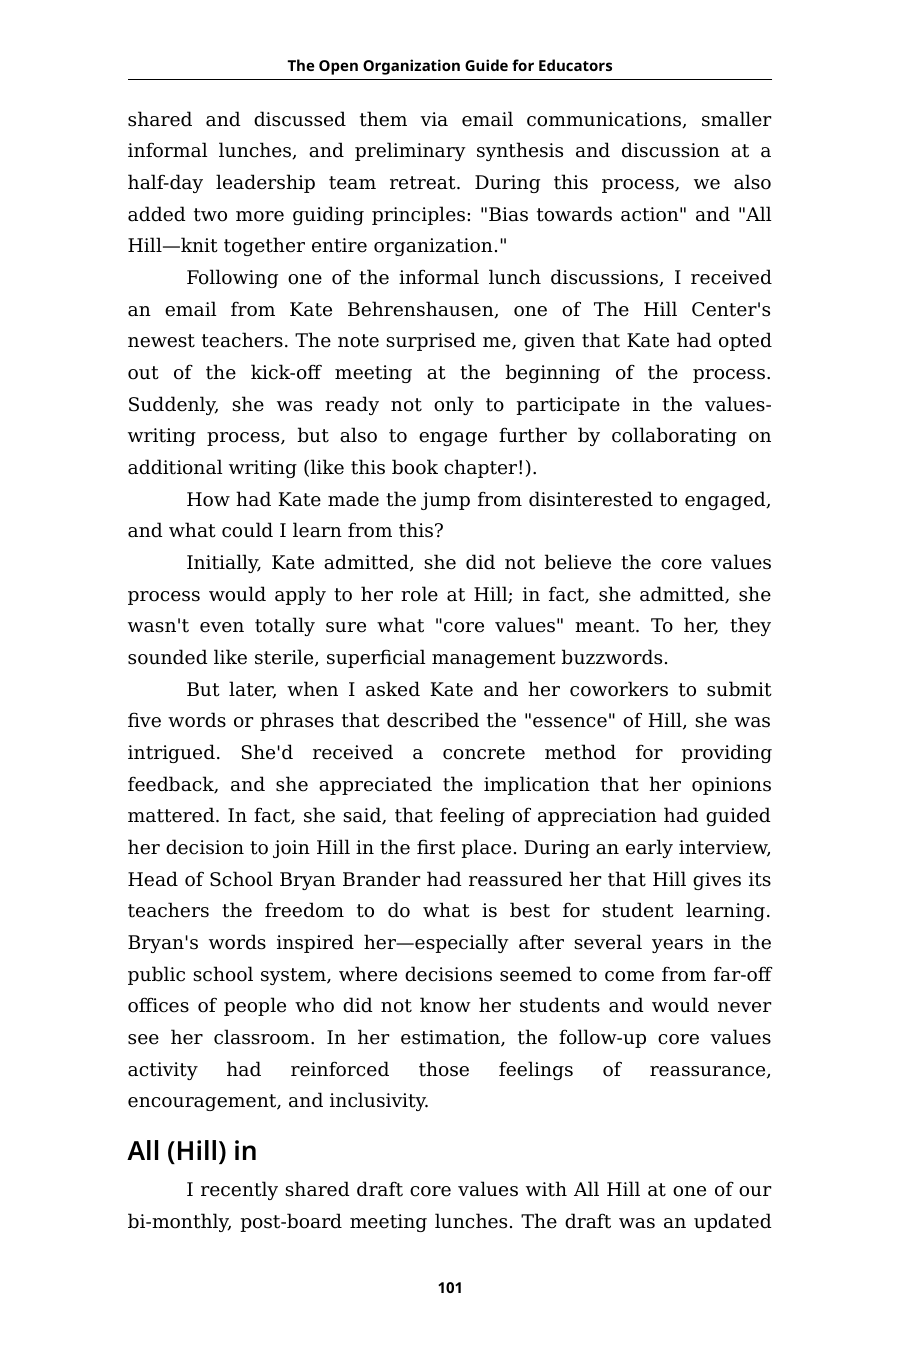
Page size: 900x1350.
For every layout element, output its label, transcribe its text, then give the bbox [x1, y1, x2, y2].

text shared and discussed them via email communications, smaller informal lunches, and preliminary synthesis and discussion at a half-day leadership team retreat. During this process, we also added two more guiding principles: "Bias towards action" and "All Hill—knit together entire organization." [127, 109, 772, 257]
text Following one of the informal lunch discussions, I received an email from Kate Behrenshausen, one of The Hill Center's newest teachers. The note surprised me, given that Kate had opted out of the kick-off meeting at the beginning of the process. Suddenly, she was ready not only to participate in the values-writing process, but also to engage further by collaborating on additional writing (like this book chapter!). [127, 267, 772, 479]
text But later, when I asked Kate and her coworkers to submit five words or phrases that described the "essence" of Hill, she was intrigued. She'd received a concrete method for providing feedback, and she appreciated the implication that her opinions mattered. In fact, she said, that feeling of appreciation had guided her decision to join Hill in the first place. During an early interview, Head of School Bryan Brander had reassured her that Hill gives its teachers the freedom to do what is best for student learning. Bryan's words inspired her—especially after several years in the public school system, where decisions seemed to come from far-off offices of people who did not know her students and would never see her classroom. In her estimation, the follow-up core values activity had reinforced those feelings of reassurance, encouragement, and inclusivity. [127, 679, 772, 1112]
text Initially, Kate admitted, she did not believe the core values process would apply to her role at Hill; in fact, she admitted, she wasn't even totally sure what "core values" meant. To her, they sounded like sterile, superficial management buzzwords. [127, 552, 772, 669]
text How had Kate made the jump from disinterested to engaged, and what could I learn from this? [127, 489, 772, 542]
text I recently shared draft core values with All Hill at one of our bi-monthly, post-board meeting lunches. The draft was an updated [127, 1179, 772, 1233]
subtitle All (Hill) in [127, 1137, 772, 1167]
